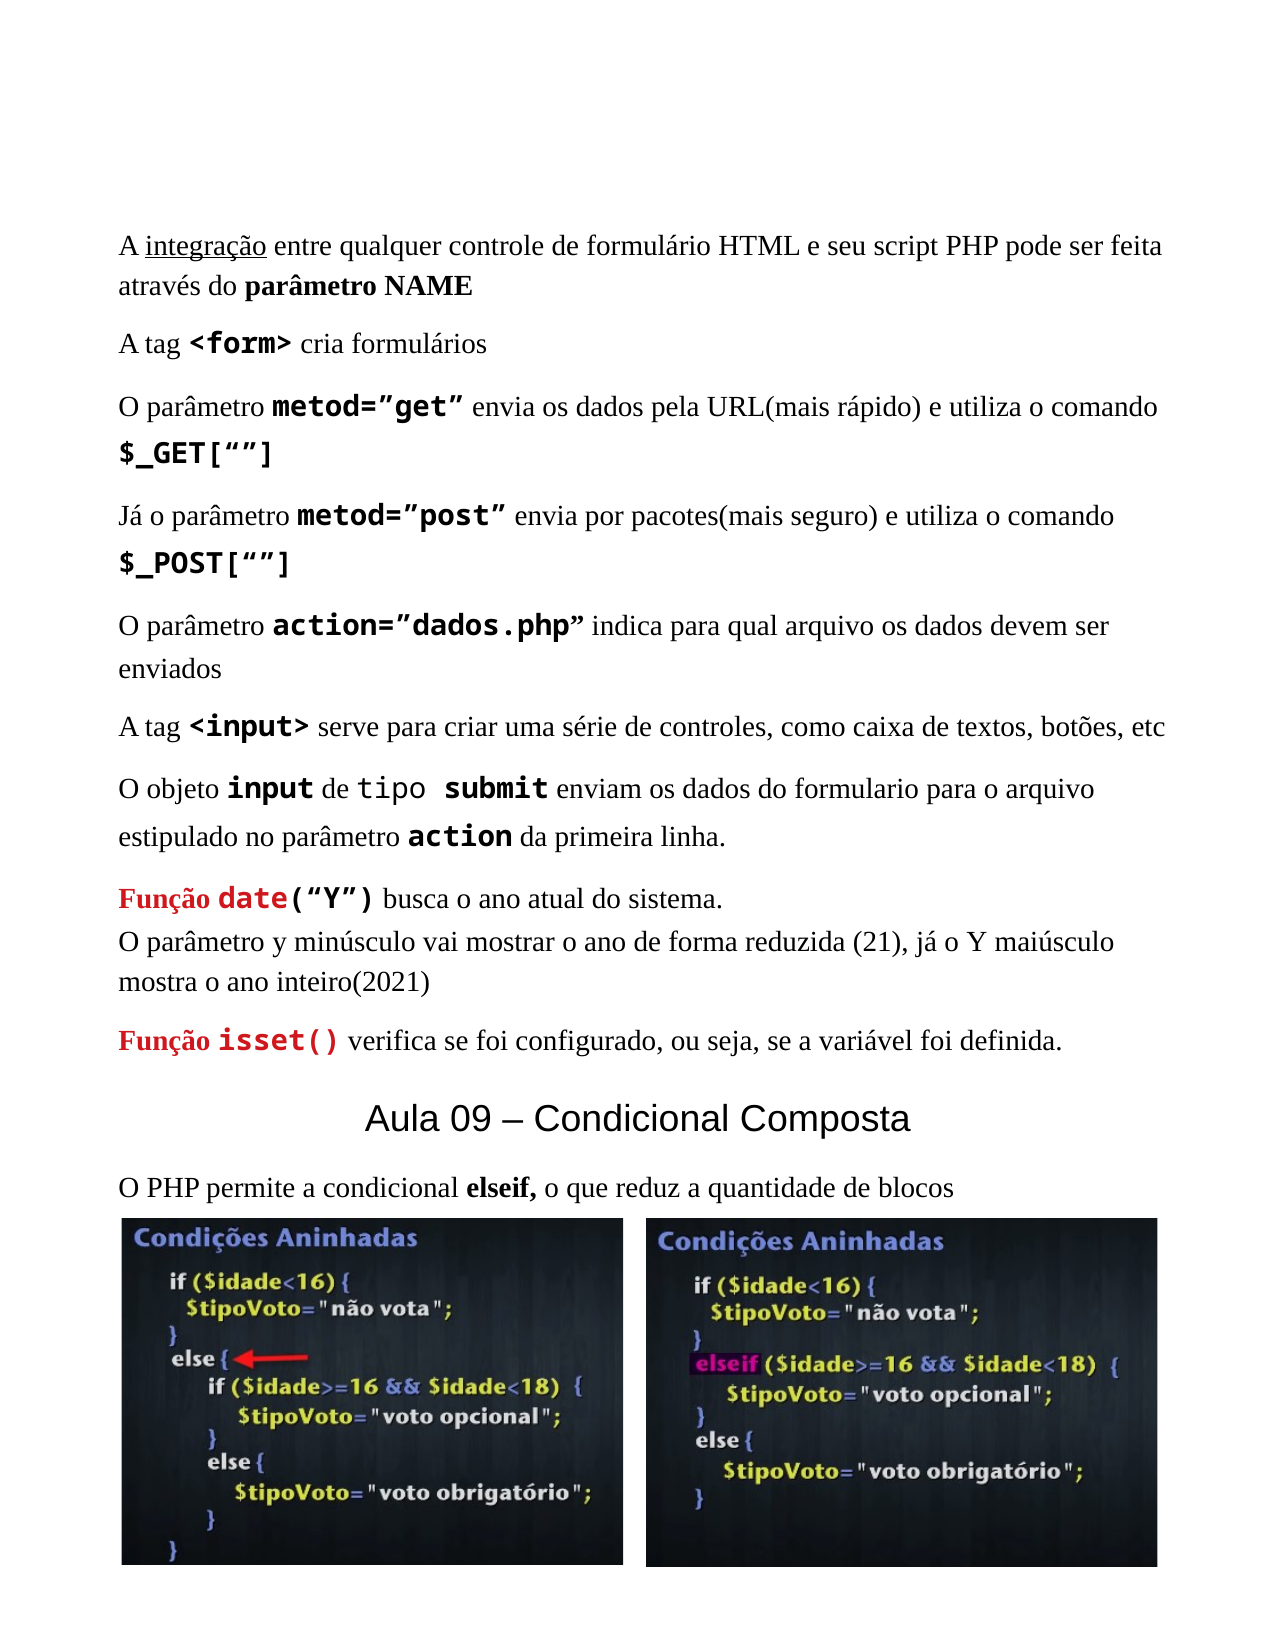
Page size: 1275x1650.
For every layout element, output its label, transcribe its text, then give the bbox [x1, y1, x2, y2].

picture [646, 1218, 1158, 1567]
text O parâmetro action=”dados.php” indica para qual arquivo os dados devem ser enviados [118, 604, 1187, 684]
text Função isset() verifica se foi configurado, ou seja, se a variável foi definida. [118, 1019, 1157, 1059]
text Já o parâmetro metod=”post” envia por pacotes(mais seguro) e utiliza o comando $_POST[“”] [118, 495, 1187, 582]
text A integração entre qualquer controle de formulário HTML e seu script PHP pode ser feita através do parâmetro NAME [118, 228, 1187, 301]
text A tag <input> serve para criar uma série de controles, como caixa de textos, botões, etc [118, 706, 1187, 745]
subtitle Aula 09 – Condicional Composta [118, 1087, 1157, 1139]
text A tag <form> cria formulários [118, 323, 1187, 362]
picture [121, 1218, 624, 1565]
text O objeto input de tipo submit enviam os dados do formulario para o arquivo estipulado no parâmetro action da primeira linha. [118, 768, 1187, 855]
text Função date(“Y”) busca o ano atual do sistema. O parâmetro y minúsculo vai mostrar o ano de forma reduzida (21), já o Y maiúsculo mostra o ano inteiro(2021) [118, 878, 1157, 998]
text O parâmetro metod=”get” envia os dados pela URL(mais rápido) e utiliza o comando $_GET[“”] [118, 385, 1187, 472]
text O PHP permite a condicional elseif, o que reduz a quantidade de blocos [118, 1152, 1157, 1204]
